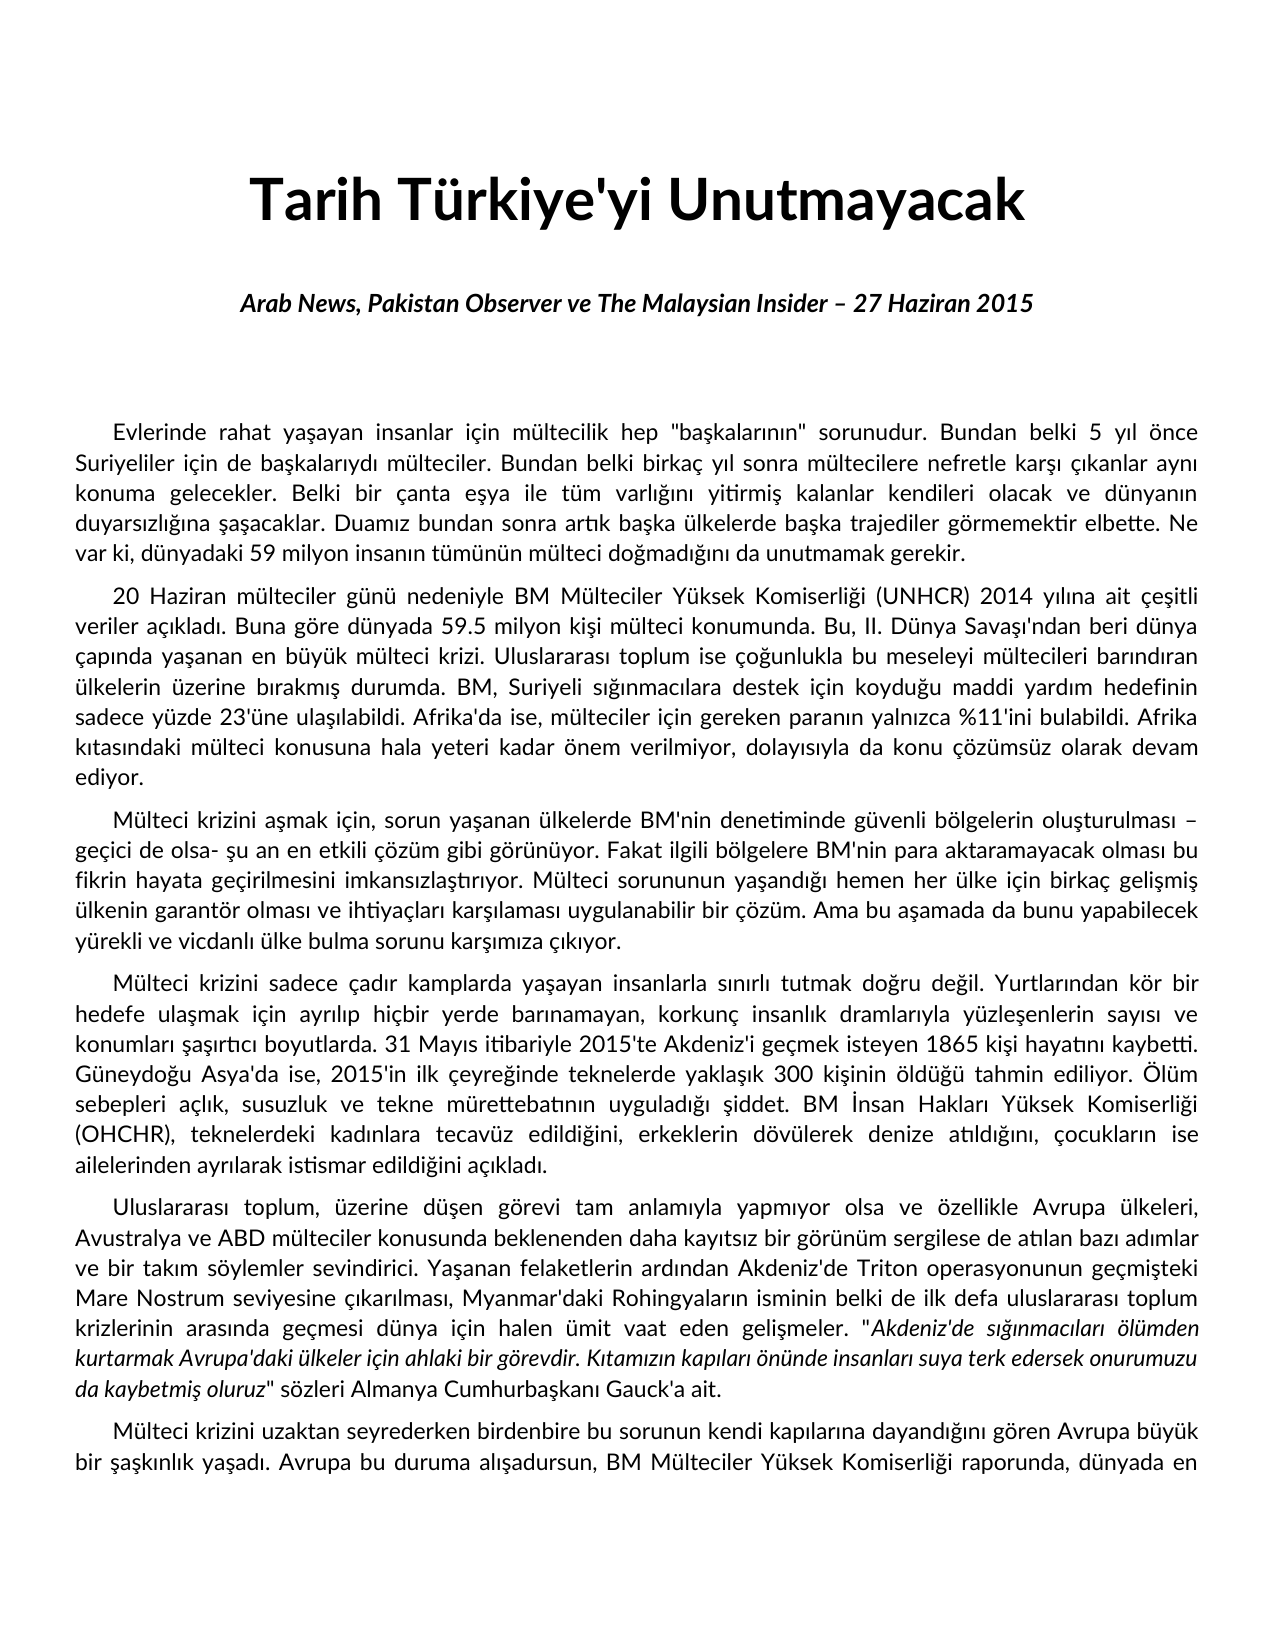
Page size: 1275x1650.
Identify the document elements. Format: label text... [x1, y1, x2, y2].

text Mülteci krizini aşmak için, sorun yaşanan ülkelerde BM'nin denetiminde güvenli bölgelerin oluşturulması –geçici de olsa- şu an en etkili çözüm gibi görünüyor. Fakat ilgili bölgelere BM'nin para aktaramayacak olması bu fikrin hayata geçirilmesini imkansızlaştırıyor. Mülteci sorununun yaşandığı hemen her ülke için birkaç gelişmiş ülkenin garantör olması ve ihtiyaçları karşılaması uygulanabilir bir çözüm. Ama bu aşamada da bunu yapabilecek yürekli ve vicdanlı ülke bulma sorunu karşımıza çıkıyor. [75, 806, 1200, 954]
subtitle Tarih Türkiye'yi Unutmayacak [75, 162, 1200, 232]
text Mülteci krizini sadece çadır kamplarda yaşayan insanlarla sınırlı tutmak doğru değil. Yurtlarından kör bir hedefe ulaşmak için ayrılıp hiçbir yerde barınamayan, korkunç insanlık dramlarıyla yüzleşenlerin sayısı ve konumları şaşırtıcı boyutlarda. 31 Mayıs itibariyle 2015'te Akdeniz'i geçmek isteyen 1865 kişi hayatını kaybetti. Güneydoğu Asya'da ise, 2015'in ilk çeyreğinde teknelerde yaklaşık 300 kişinin öldüğü tahmin ediliyor. Ölüm sebepleri açlık, susuzluk ve tekne mürettebatının uyguladığı şiddet. BM İnsan Hakları Yüksek Komiserliği (OHCHR), teknelerdeki kadınlara tecavüz edildiğini, erkeklerin dövülerek denize atıldığını, çocukların ise ailelerinden ayrılarak istismar edildiğini açıkladı. [75, 969, 1200, 1178]
text Arab News, Pakistan Observer ve The Malaysian Insider – 27 Haziran 2015 [75, 288, 1200, 318]
text Evlerinde rahat yaşayan insanlar için mültecilik hep "başkalarının" sorunudur. Bundan belki 5 yıl önce Suriyeliler için de başkalarıydı mülteciler. Bundan belki birkaç yıl sonra mültecilere nefretle karşı çıkanlar aynı konuma gelecekler. Belki bir çanta eşya ile tüm varlığını yitirmiş kalanlar kendileri olacak ve dünyanın duyarsızlığına şaşacaklar. Duamız bundan sonra artık başka ülkelerde başka trajediler görmemektir elbette. Ne var ki, dünyadaki 59 milyon insanın tümünün mülteci doğmadığını da unutmamak gerekir. [75, 418, 1200, 566]
text Mülteci krizini uzaktan seyrederken birdenbire bu sorunun kendi kapılarına dayandığını gören Avrupa büyük bir şaşkınlık yaşadı. Avrupa bu duruma alışadursun, BM Mülteciler Yüksek Komiserliği raporunda, dünyada en [75, 1417, 1200, 1475]
text 20 Haziran mülteciler günü nedeniyle BM Mülteciler Yüksek Komiserliği (UNHCR) 2014 yılına ait çeşitli veriler açıkladı. Buna göre dünyada 59.5 milyon kişi mülteci konumunda. Bu, II. Dünya Savaşı'ndan beri dünya çapında yaşanan en büyük mülteci krizi. Uluslararası toplum ise çoğunlukla bu meseleyi mültecileri barındıran ülkelerin üzerine bırakmış durumda. BM, Suriyeli sığınmacılara destek için koyduğu maddi yardım hedefinin sadece yüzde 23'üne ulaşılabildi. Afrika'da ise, mülteciler için gereken paranın yalnızca %11'ini bulabildi. Afrika kıtasındaki mülteci konusuna hala yeteri kadar önem verilmiyor, dolayısıyla da konu çözümsüz olarak devam ediyor. [75, 582, 1200, 790]
text Uluslararası toplum, üzerine düşen görevi tam anlamıyla yapmıyor olsa ve özellikle Avrupa ülkeleri, Avustralya ve ABD mülteciler konusunda beklenenden daha kayıtsız bir görünüm sergilese de atılan bazı adımlar ve bir takım söylemler sevindirici. Yaşanan felaketlerin ardından Akdeniz'de Triton operasyonunun geçmişteki Mare Nostrum seviyesine çıkarılması, Myanmar'daki Rohingyaların isminin belki de ilk defa uluslararası toplum krizlerinin arasında geçmesi dünya için halen ümit vaat eden gelişmeler. "Akdeniz'de sığınmacıları ölümden kurtarmak Avrupa'daki ülkeler için ahlaki bir görevdir. Kıtamızın kapıları önünde insanları suya terk edersek onurumuzu da kaybetmiş oluruz" sözleri Almanya Cumhurbaşkanı Gauck'a ait. [75, 1193, 1200, 1402]
